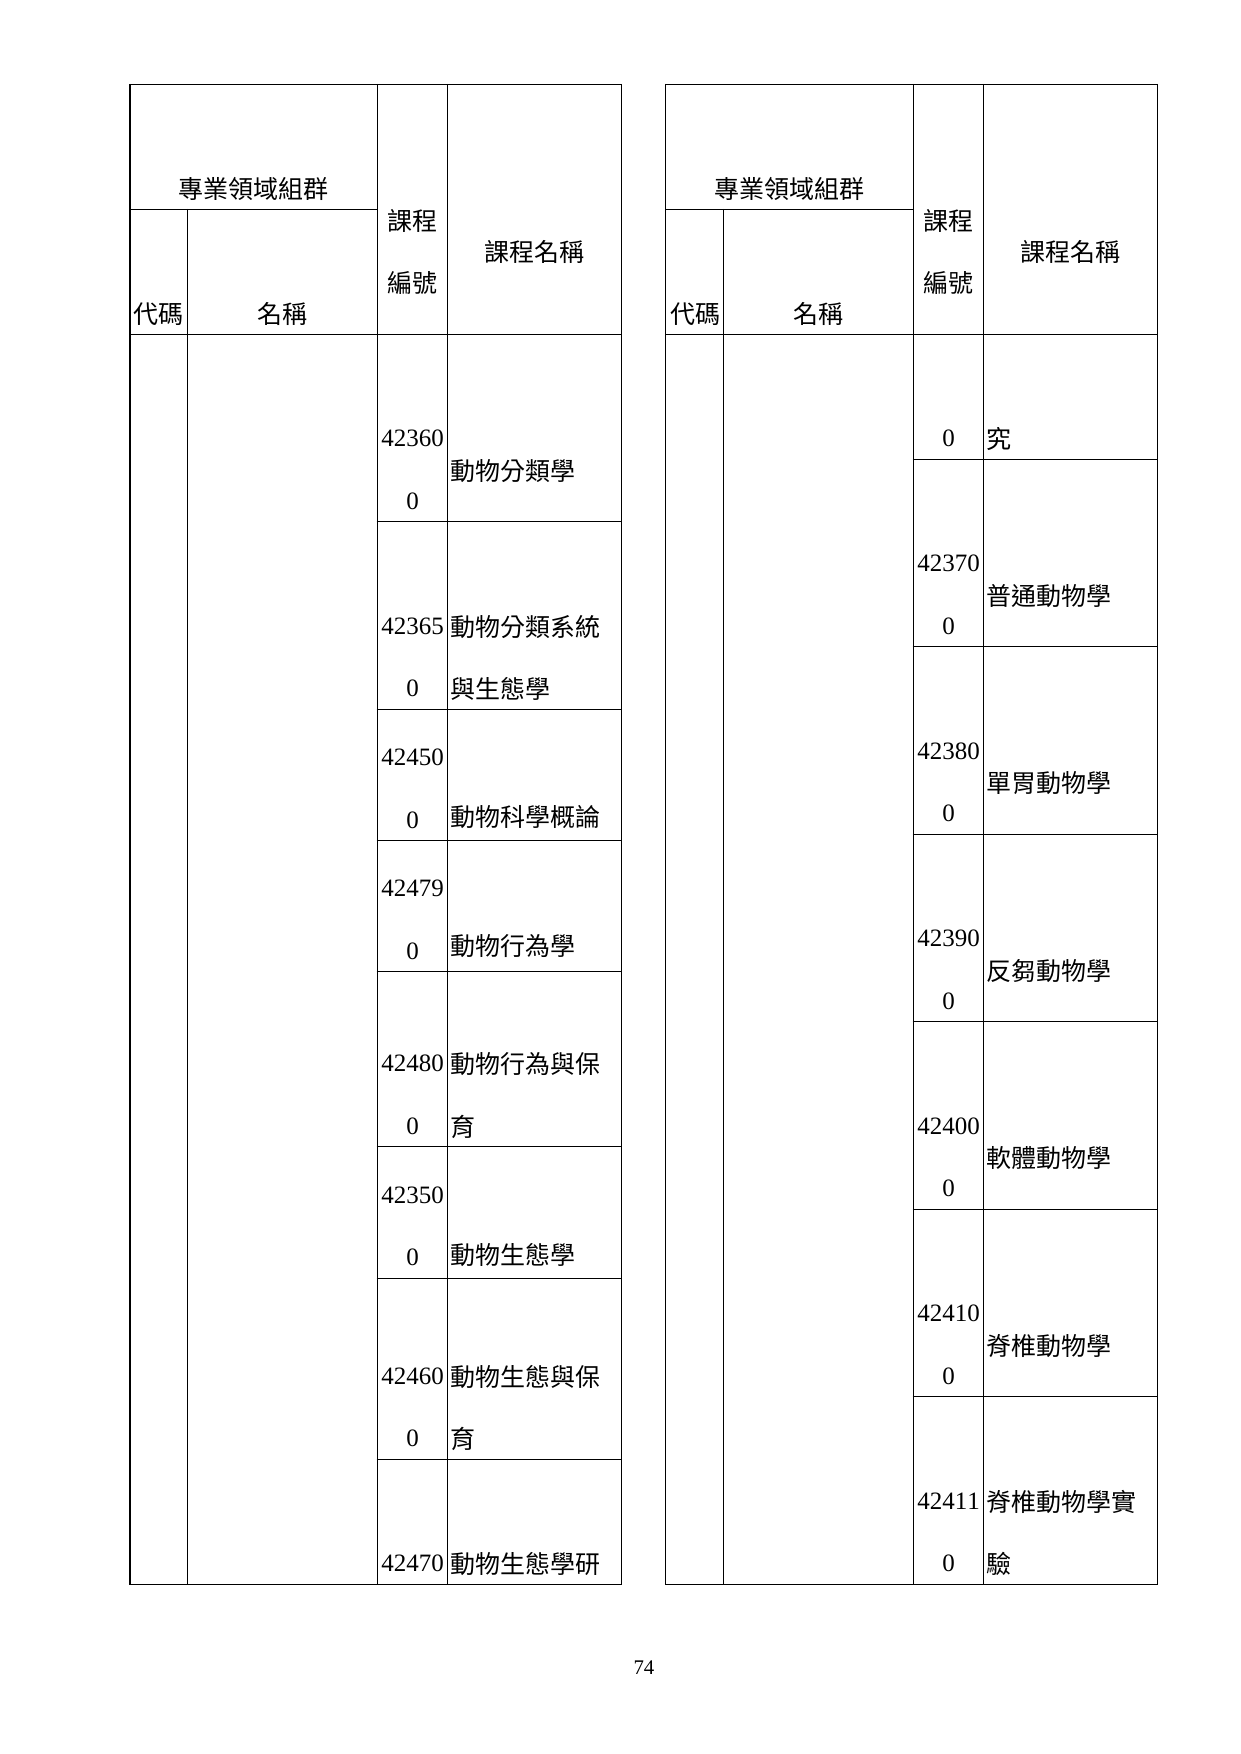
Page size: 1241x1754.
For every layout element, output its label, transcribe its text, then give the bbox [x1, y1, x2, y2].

table_cell 動物生態學研 [448, 1460, 621, 1584]
table_cell 423900 [914, 835, 983, 1021]
table_header 課程編號 [378, 85, 447, 334]
table_cell 動物科學概論 [448, 710, 621, 840]
table_cell 423500 [378, 1147, 447, 1277]
table_cell 名稱 [724, 210, 913, 334]
table_cell 代碼 [131, 210, 187, 334]
table_cell 423650 [378, 522, 447, 709]
table_cell 普通動物學 [984, 460, 1157, 646]
table_cell 軟體動物學 [984, 1022, 1157, 1209]
table_cell 0 [914, 335, 983, 459]
table_cell 424800 [378, 972, 447, 1146]
table_cell 424110 [914, 1397, 983, 1584]
table_cell 424600 [378, 1279, 447, 1459]
table_cell 脊椎動物學 [984, 1210, 1157, 1396]
table_cell 42470 [378, 1460, 447, 1584]
table_header 課程編號 [914, 85, 983, 334]
table_cell [188, 335, 377, 1584]
table_cell 動物分類學 [448, 335, 621, 521]
table_cell 424100 [914, 1210, 983, 1396]
table_cell 反芻動物學 [984, 835, 1157, 1021]
table_cell 424500 [378, 710, 447, 840]
table_cell 動物生態與保育 [448, 1279, 621, 1459]
table_cell 423700 [914, 460, 983, 646]
table_cell 代碼 [666, 210, 723, 334]
table_cell 423800 [914, 647, 983, 834]
table_cell 動物生態學 [448, 1147, 621, 1277]
table_cell 424000 [914, 1022, 983, 1209]
table_cell 名稱 [188, 210, 377, 334]
table_cell 動物分類系統與生態學 [448, 522, 621, 709]
table_header 課程名稱 [448, 85, 621, 334]
table_cell 究 [984, 335, 1157, 459]
table_cell [666, 335, 723, 1584]
table_cell 脊椎動物學實驗 [984, 1397, 1157, 1584]
table_header 專業領域組群 [131, 85, 377, 209]
table_cell [724, 335, 913, 1584]
table_header 專業領域組群 [666, 85, 913, 209]
table_cell [131, 335, 187, 1584]
table_header 課程名稱 [984, 85, 1157, 334]
table_cell 423600 [378, 335, 447, 521]
table_cell 動物行為學 [448, 841, 621, 971]
table_cell 單胃動物學 [984, 647, 1157, 834]
table_cell 424790 [378, 841, 447, 971]
table_cell 動物行為與保育 [448, 972, 621, 1146]
